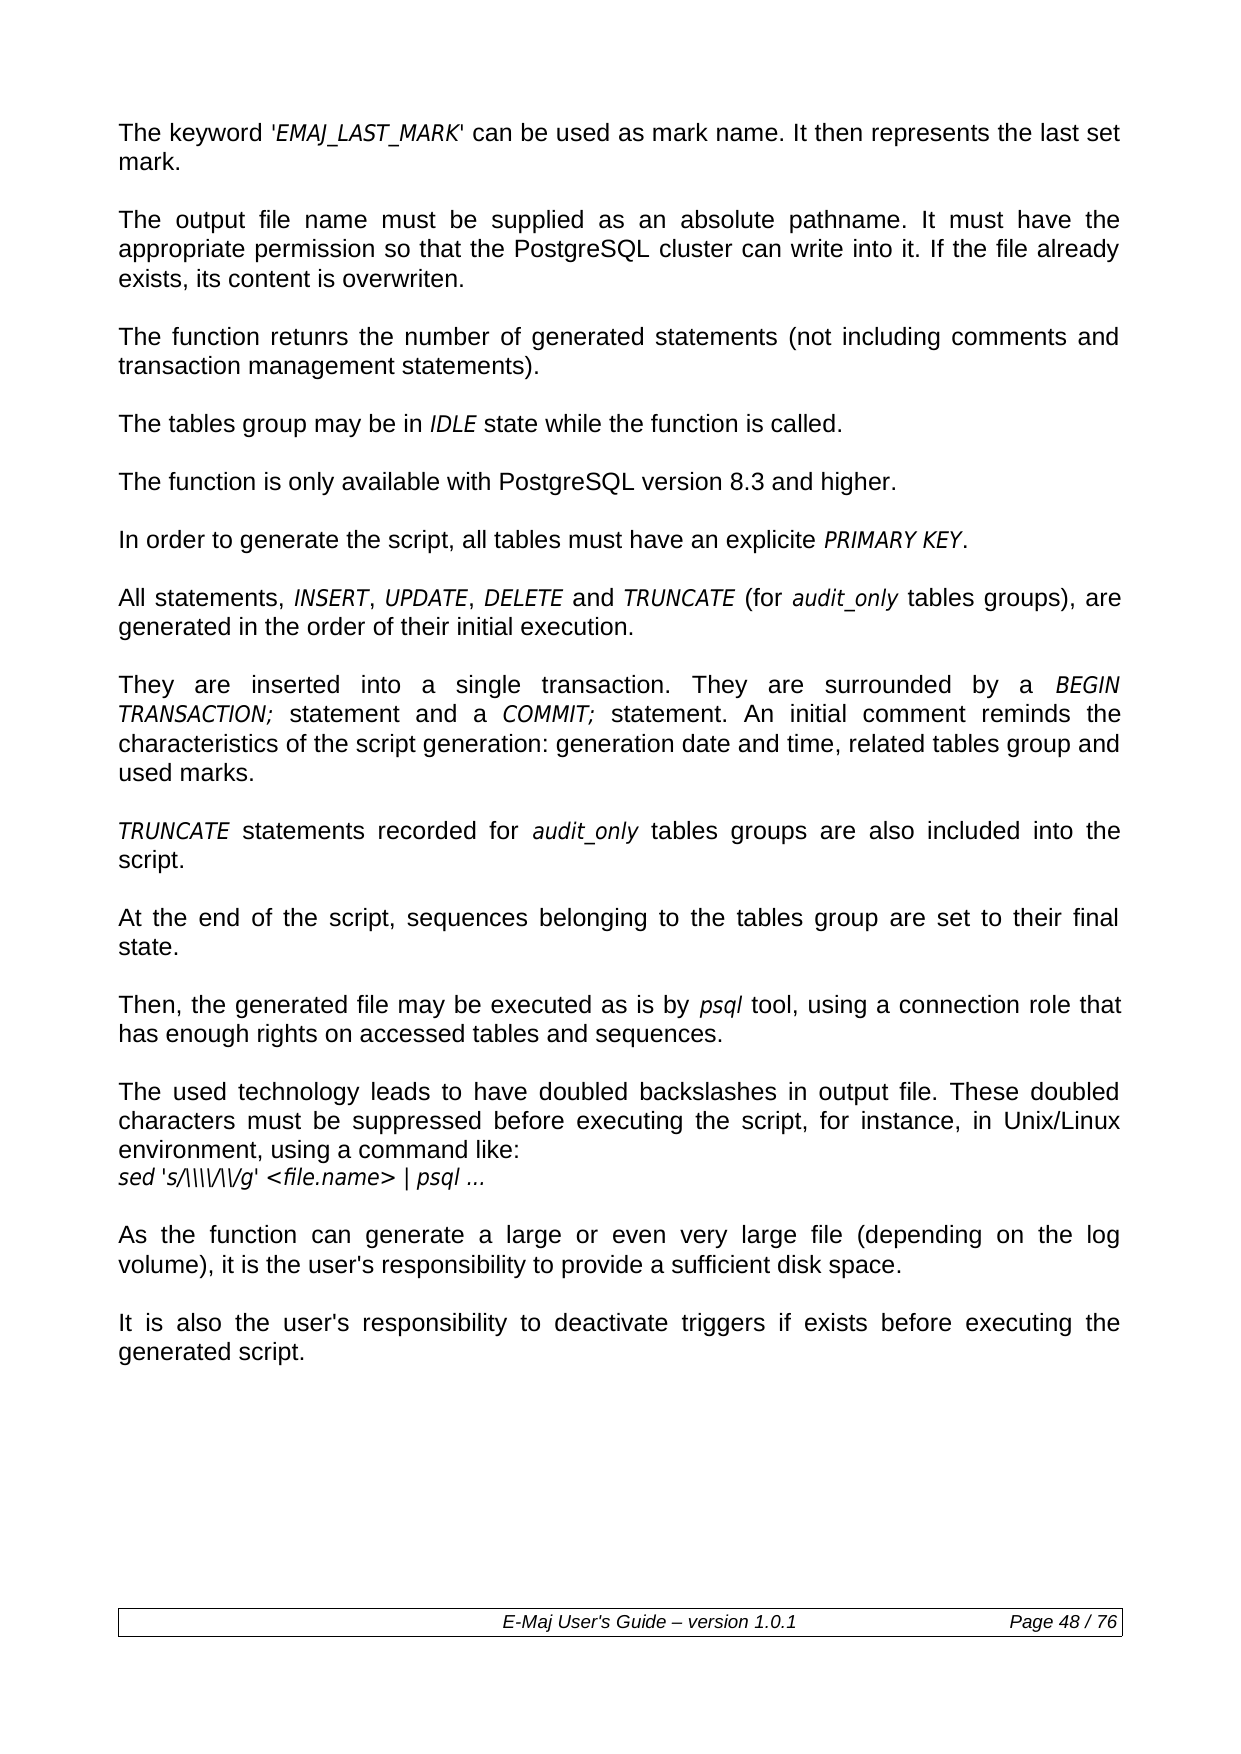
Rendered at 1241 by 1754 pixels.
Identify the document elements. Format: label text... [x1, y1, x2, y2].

text TRUNCATE statements recorded for audit_only tables groups are also included into the script. [118, 816, 1122, 874]
text The tables group may be in IDLE state while the function is called. [118, 409, 1122, 438]
text At the end of the script, sequences belonging to the tables group are set to their final state. [118, 903, 1122, 961]
text It is also the user's responsibility to deactivate triggers if exists before executing the generated script. [118, 1308, 1122, 1366]
text The output file name must be supplied as an absolute pathname. It must have the appropriate permission so that the PostgreSQL cluster can write into it. If the file already exists, its content is overwriten. [118, 205, 1122, 292]
text All statements, INSERT, UPDATE, DELETE and TRUNCATE (for audit_only tables groups), are generated in the order of their initial execution. [118, 583, 1122, 641]
text The function is only available with PostgreSQL version 8.3 and higher. [118, 467, 1122, 496]
text The function retunrs the number of generated statements (not including comments and transaction management statements). [118, 322, 1122, 380]
text As the function can generate a large or even very large file (depending on the log volume), it is the user's responsibility to provide a sufficient disk space. [118, 1220, 1122, 1278]
text In order to generate the script, all tables must have an explicite PRIMARY KEY. [118, 525, 1122, 554]
text The keyword 'EMAJ_LAST_MARK' can be used as mark name. It then represents the last set mark. [118, 118, 1122, 176]
text sed 's/\\\\/\\/g' <file.name> | psql ... [118, 1164, 1122, 1191]
text Then, the generated file may be executed as is by psql tool, using a connection role that has enough rights on accessed tables and sequences. [118, 990, 1122, 1048]
text They are inserted into a single transaction. They are surrounded by a BEGIN TRANSACTION; statement and a COMMIT; statement. An initial comment reminds the characteristics of the script generation: generation date and time, related tables group and used marks. [118, 670, 1122, 787]
text The used technology leads to have doubled backslashes in output file. These doubled characters must be suppressed before executing the script, for instance, in Unix/Linux environment, using a command like: [118, 1077, 1122, 1164]
